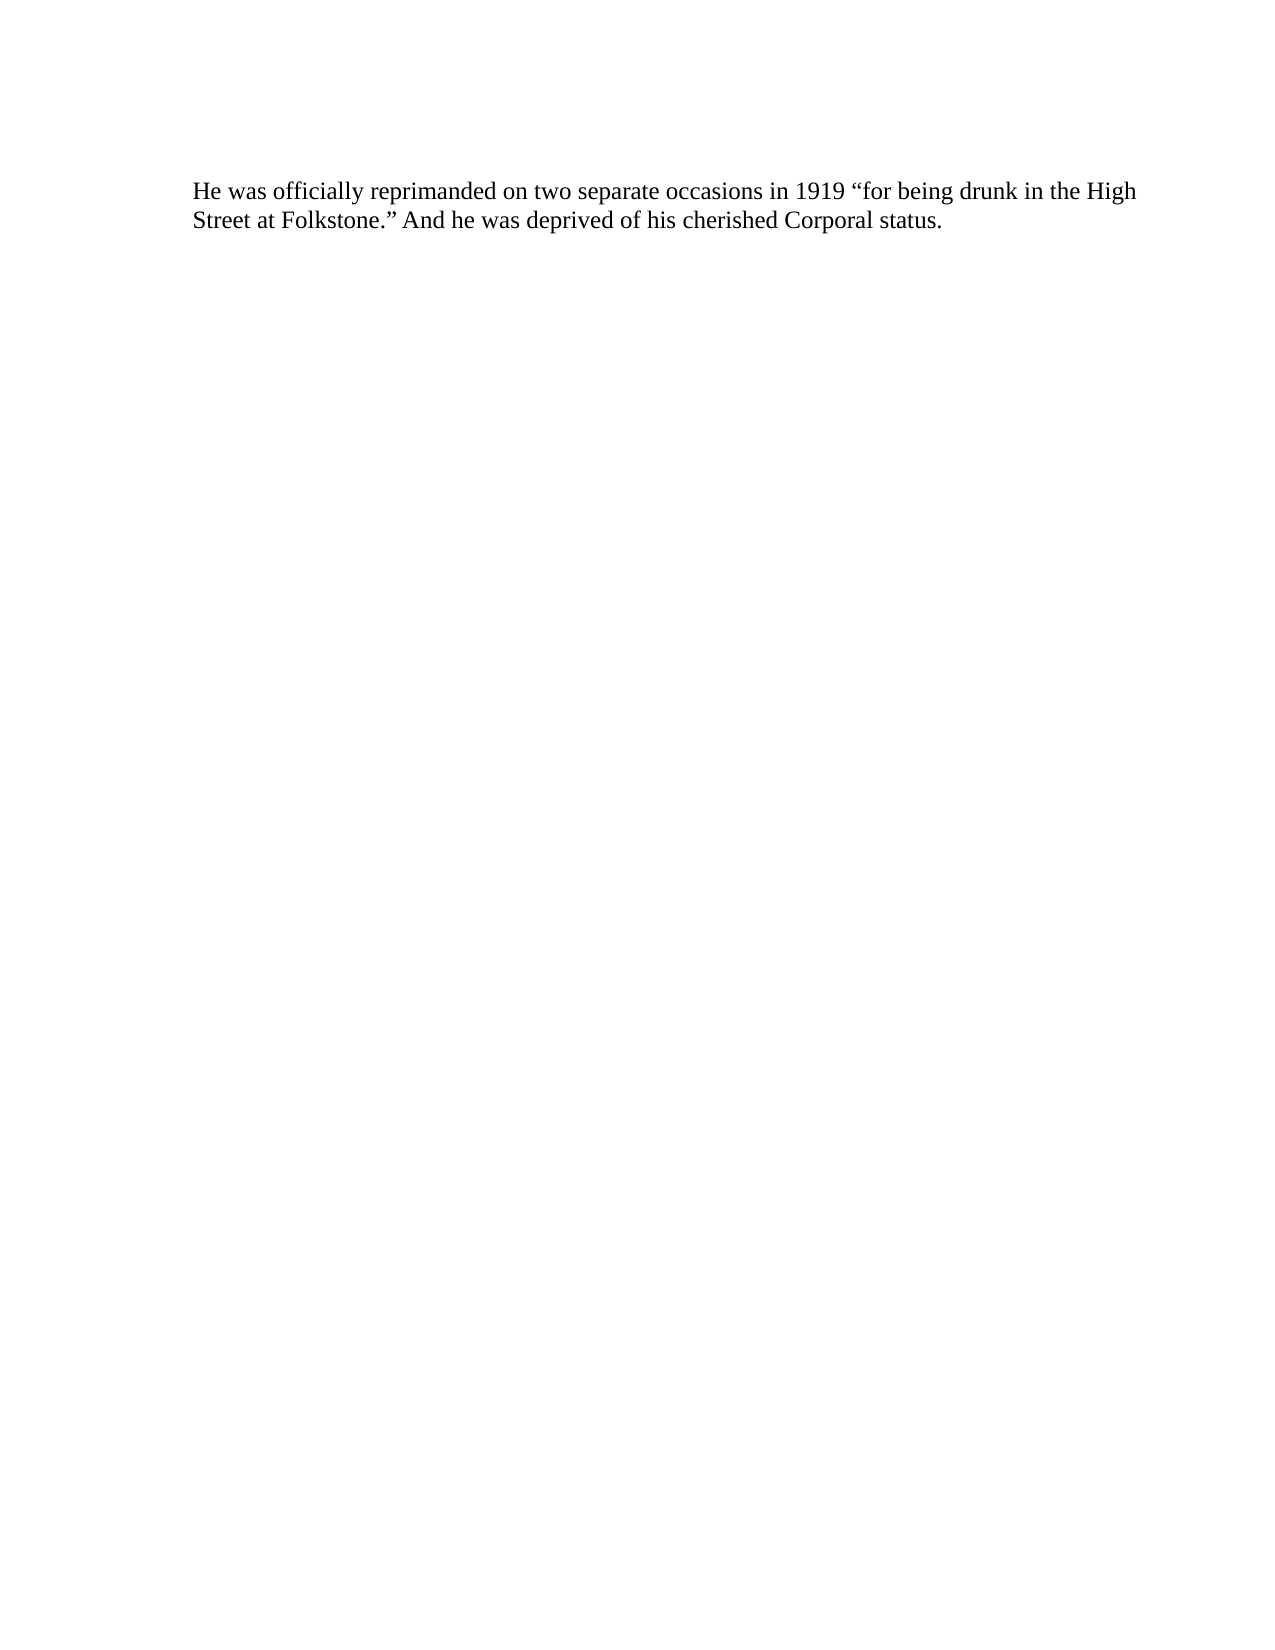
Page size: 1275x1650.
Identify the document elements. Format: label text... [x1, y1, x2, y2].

text He was officially reprimanded on two separate occasions in 1919 “for being drunk in the High Street at Folkstone.” And he was deprived of his cherished Corporal status. [192, 176, 1158, 234]
